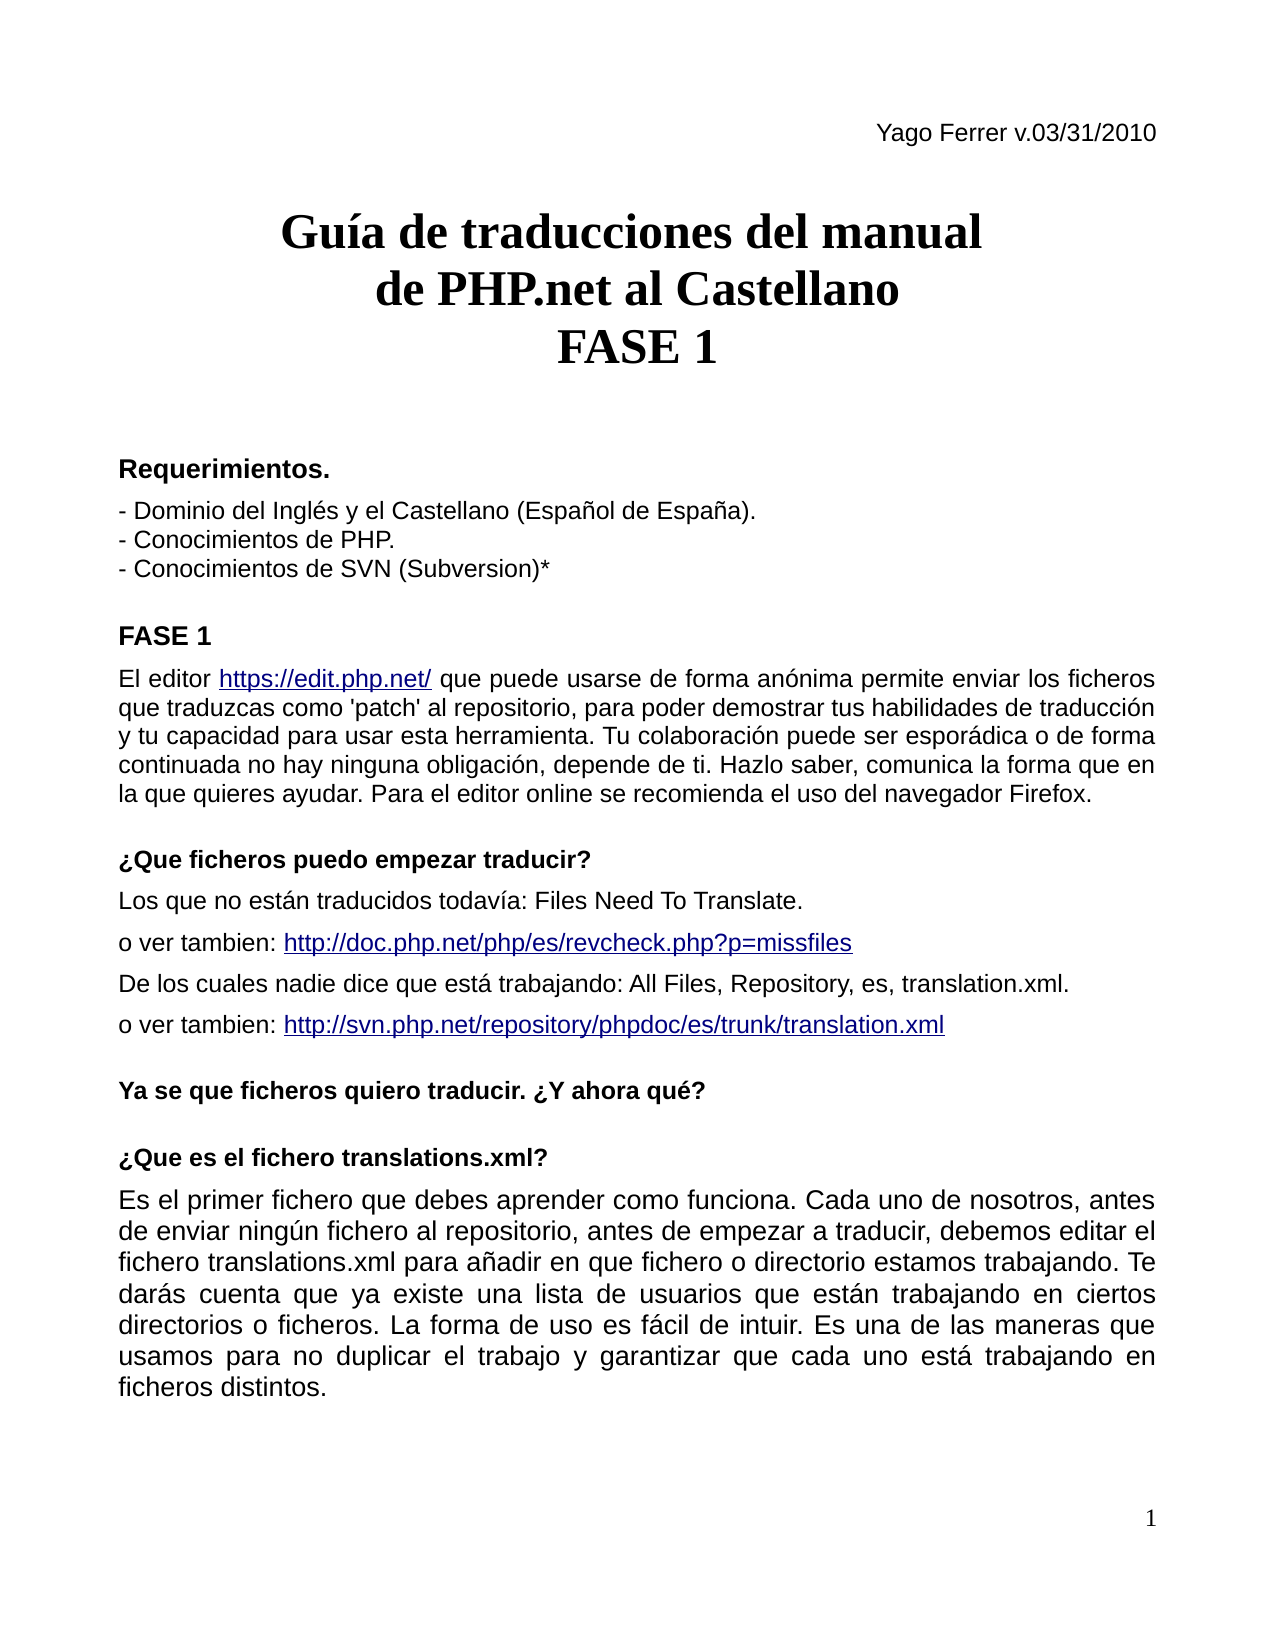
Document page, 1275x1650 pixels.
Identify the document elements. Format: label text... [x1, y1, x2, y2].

text o ver tambien: http://doc.php.net/php/es/revcheck.php?p=missfiles [118, 928, 1157, 956]
text Es el primer fichero que debes aprender como funciona. Cada uno de nosotros, antes de enviar ningún fichero al repositorio, antes de empezar a traducir, debemos editar el fichero translations.xml para añadir en que fichero o directorio estamos trabajando. Te darás cuenta que ya existe una lista de usuarios que están trabajando en ciertos directorios o ficheros. La forma de uso es fácil de intuir. Es una de las maneras que usamos para no duplicar el trabajo y garantizar que cada uno está trabajando en ficheros distintos. [118, 1184, 1157, 1403]
text - Dominio del Inglés y el Castellano (Español de España). - Conocimientos de PHP. - Conocimientos de SVN (Subversion)* [118, 496, 1157, 583]
text El editor https://edit.php.net/ que puede usarse de forma anónima permite enviar los ficheros que traduzcas como 'patch' al repositorio, para poder demostrar tus habilidades de traducción y tu capacidad para usar esta herramienta. Tu colaboración puede ser esporádica o de forma continuada no hay ninguna obligación, depende de ti. Hazlo saber, comunica la forma que en la que quieres ayudar. Para el editor online se recomienda el uso del navegador Firefox. [118, 664, 1157, 808]
text De los cuales nadie dice que está trabajando: All Files, Repository, es, translation.xml. [118, 969, 1157, 998]
subtitle Guía de traducciones del manual de PHP.net al Castellano FASE 1 [118, 201, 1157, 374]
subtitle Ya se que ficheros quiero traducir. ¿Y ahora qué? [118, 1076, 1157, 1105]
subtitle Requerimientos. [118, 453, 1157, 484]
text Los que no están traducidos todavía: Files Need To Translate. [118, 886, 1157, 915]
subtitle FASE 1 [118, 620, 1157, 651]
subtitle ¿Que ficheros puedo empezar traducir? [118, 845, 1157, 874]
text o ver tambien: http://svn.php.net/repository/phpdoc/es/trunk/translation.xml [118, 1010, 1157, 1039]
subtitle ¿Que es el fichero translations.xml? [118, 1143, 1157, 1171]
